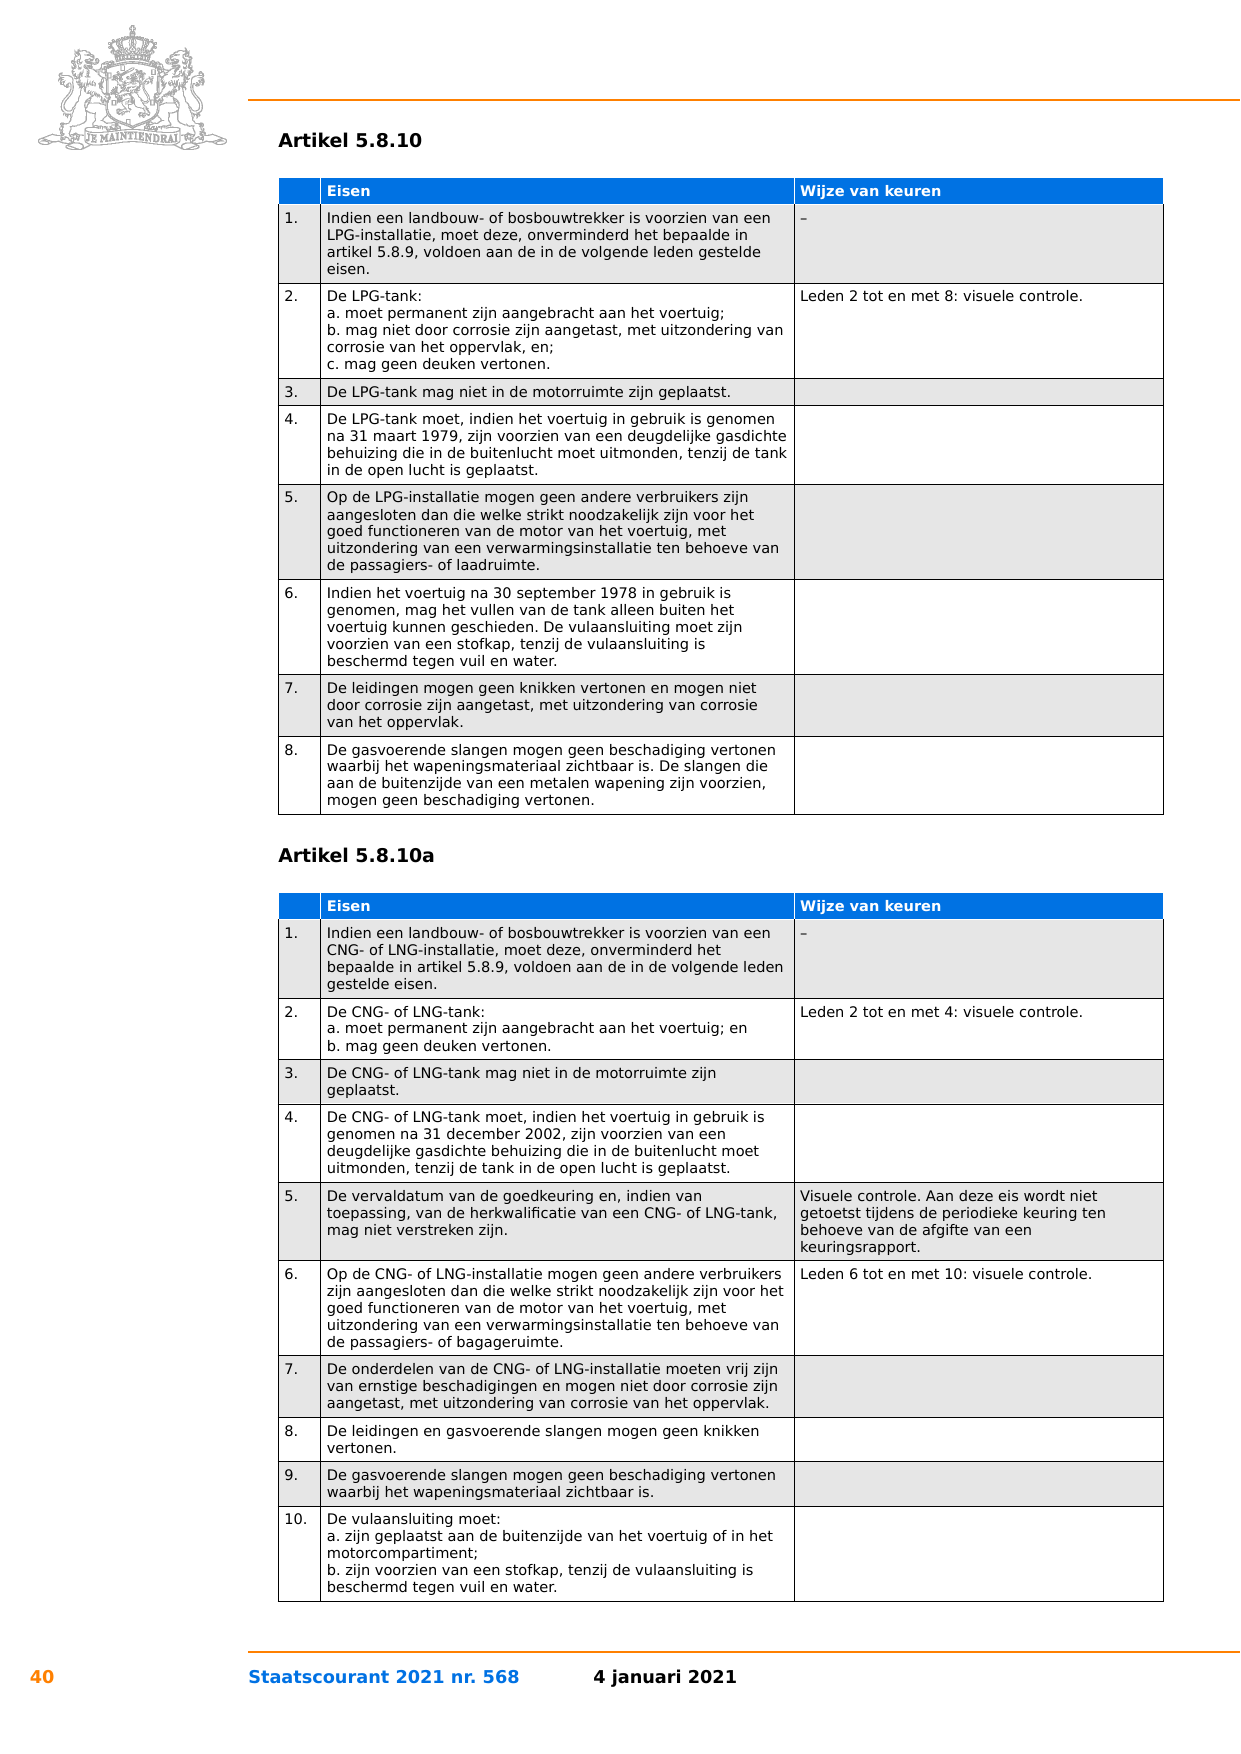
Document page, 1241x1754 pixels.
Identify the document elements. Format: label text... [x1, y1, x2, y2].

table_cell 8. [279, 1418, 320, 1461]
table_cell De LPG-tank mag niet in de motorruimte zijn geplaatst. [321, 379, 794, 405]
table_cell De gasvoerende slangen mogen geen beschadiging vertonen waarbij het wapeningsmateriaal zichtbaar is. [321, 1462, 794, 1506]
table_cell [795, 1105, 1163, 1182]
table_cell [795, 485, 1163, 579]
table_cell 5. [279, 485, 320, 579]
table_cell 3. [279, 379, 320, 405]
subtitle Artikel 5.8.10 [278, 130, 1163, 152]
table_cell [795, 406, 1163, 484]
table_header [279, 893, 320, 919]
table_cell [795, 1418, 1163, 1461]
table_cell De LPG-tank moet, indien het voertuig in gebruik is genomen na 31 maart 1979, zijn voorzien van een deugdelijke gasdichte behuizing die in de buitenlucht moet uitmonden, tenzij de tank in de open lucht is geplaatst. [321, 406, 794, 484]
table_cell De vulaansluiting moet: a. zijn geplaatst aan de buitenzijde van het voertuig of in het motorcompartiment; b. zijn voorzien van een stofkap, tenzij de vulaansluiting is beschermd tegen vuil en water. [321, 1507, 794, 1601]
table_cell Leden 6 tot en met 10: visuele controle. [795, 1261, 1163, 1355]
table_cell 1. [279, 205, 320, 283]
table_cell 7. [279, 1356, 320, 1417]
table_cell [795, 580, 1163, 674]
table_cell 4. [279, 1105, 320, 1182]
table_cell [795, 379, 1163, 405]
table_cell [795, 1507, 1163, 1601]
table_cell De vervaldatum van de goedkeuring en, indien van toepassing, van de herkwalificatie van een CNG- of LNG-tank, mag niet verstreken zijn. [321, 1183, 794, 1260]
table_header Wijze van keuren [795, 178, 1163, 204]
table_cell De CNG- of LNG-tank moet, indien het voertuig in gebruik is genomen na 31 december 2002, zijn voorzien van een deugdelijke gasdichte behuizing die in de buitenlucht moet uitmonden, tenzij de tank in de open lucht is geplaatst. [321, 1105, 794, 1182]
subtitle Artikel 5.8.10a [278, 845, 1163, 867]
table_cell Indien een landbouw- of bosbouwtrekker is voorzien van een LPG-installatie, moet deze, onverminderd het bepaalde in artikel 5.8.9, voldoen aan de in de volgende leden gestelde eisen. [321, 205, 794, 283]
table_cell [795, 1462, 1163, 1506]
table_cell [795, 1356, 1163, 1417]
table_cell 7. [279, 675, 320, 736]
table_cell [795, 1060, 1163, 1103]
picture [38, 25, 227, 150]
table_cell 2. [279, 284, 320, 378]
table_cell 2. [279, 999, 320, 1059]
table_cell Leden 2 tot en met 8: visuele controle. [795, 284, 1163, 378]
table_cell 8. [279, 737, 320, 814]
table_cell Op de CNG- of LNG-installatie mogen geen andere verbruikers zijn aangesloten dan die welke strikt noodzakelijk zijn voor het goed functioneren van de motor van het voertuig, met uitzondering van een verwarmingsinstallatie ten behoeve van de passagiers- of bagageruimte. [321, 1261, 794, 1355]
table_cell Indien een landbouw- of bosbouwtrekker is voorzien van een CNG- of LNG-installatie, moet deze, onverminderd het bepaalde in artikel 5.8.9, voldoen aan de in de volgende leden gestelde eisen. [321, 920, 794, 998]
table_cell – [795, 920, 1163, 998]
table_cell De leidingen en gasvoerende slangen mogen geen knikken vertonen. [321, 1418, 794, 1461]
table_cell Leden 2 tot en met 4: visuele controle. [795, 999, 1163, 1059]
table_header Wijze van keuren [795, 893, 1163, 919]
table_cell De CNG- of LNG-tank mag niet in de motorruimte zijn geplaatst. [321, 1060, 794, 1103]
table_cell De gasvoerende slangen mogen geen beschadiging vertonen waarbij het wapeningsmateriaal zichtbaar is. De slangen die aan de buitenzijde van een metalen wapening zijn voorzien, mogen geen beschadiging vertonen. [321, 737, 794, 814]
table_cell 6. [279, 580, 320, 674]
table_cell De leidingen mogen geen knikken vertonen en mogen niet door corrosie zijn aangetast, met uitzondering van corrosie van het oppervlak. [321, 675, 794, 736]
table_cell 4. [279, 406, 320, 484]
table_header Eisen [321, 893, 794, 919]
table_cell – [795, 205, 1163, 283]
table_cell 9. [279, 1462, 320, 1506]
table_cell 6. [279, 1261, 320, 1355]
table_cell Op de LPG-installatie mogen geen andere verbruikers zijn aangesloten dan die welke strikt noodzakelijk zijn voor het goed functioneren van de motor van het voertuig, met uitzondering van een verwarmingsinstallatie ten behoeve van de passagiers- of laadruimte. [321, 485, 794, 579]
table_cell 3. [279, 1060, 320, 1103]
table_header Eisen [321, 178, 794, 204]
table_cell Indien het voertuig na 30 september 1978 in gebruik is genomen, mag het vullen van de tank alleen buiten het voertuig kunnen geschieden. De vulaansluiting moet zijn voorzien van een stofkap, tenzij de vulaansluiting is beschermd tegen vuil en water. [321, 580, 794, 674]
table_cell 1. [279, 920, 320, 998]
table_cell De LPG-tank: a. moet permanent zijn aangebracht aan het voertuig; b. mag niet door corrosie zijn aangetast, met uitzondering van corrosie van het oppervlak, en; c. mag geen deuken vertonen. [321, 284, 794, 378]
table_cell [795, 737, 1163, 814]
table_cell [795, 675, 1163, 736]
table_cell 10. [279, 1507, 320, 1601]
table_cell Visuele controle. Aan deze eis wordt niet getoetst tijdens de periodieke keuring ten behoeve van de afgifte van een keuringsrapport. [795, 1183, 1163, 1260]
table_cell De CNG- of LNG-tank: a. moet permanent zijn aangebracht aan het voertuig; en b. mag geen deuken vertonen. [321, 999, 794, 1059]
table_cell De onderdelen van de CNG- of LNG-installatie moeten vrij zijn van ernstige beschadigingen en mogen niet door corrosie zijn aangetast, met uitzondering van corrosie van het oppervlak. [321, 1356, 794, 1417]
table_header [279, 178, 320, 204]
table_cell 5. [279, 1183, 320, 1260]
